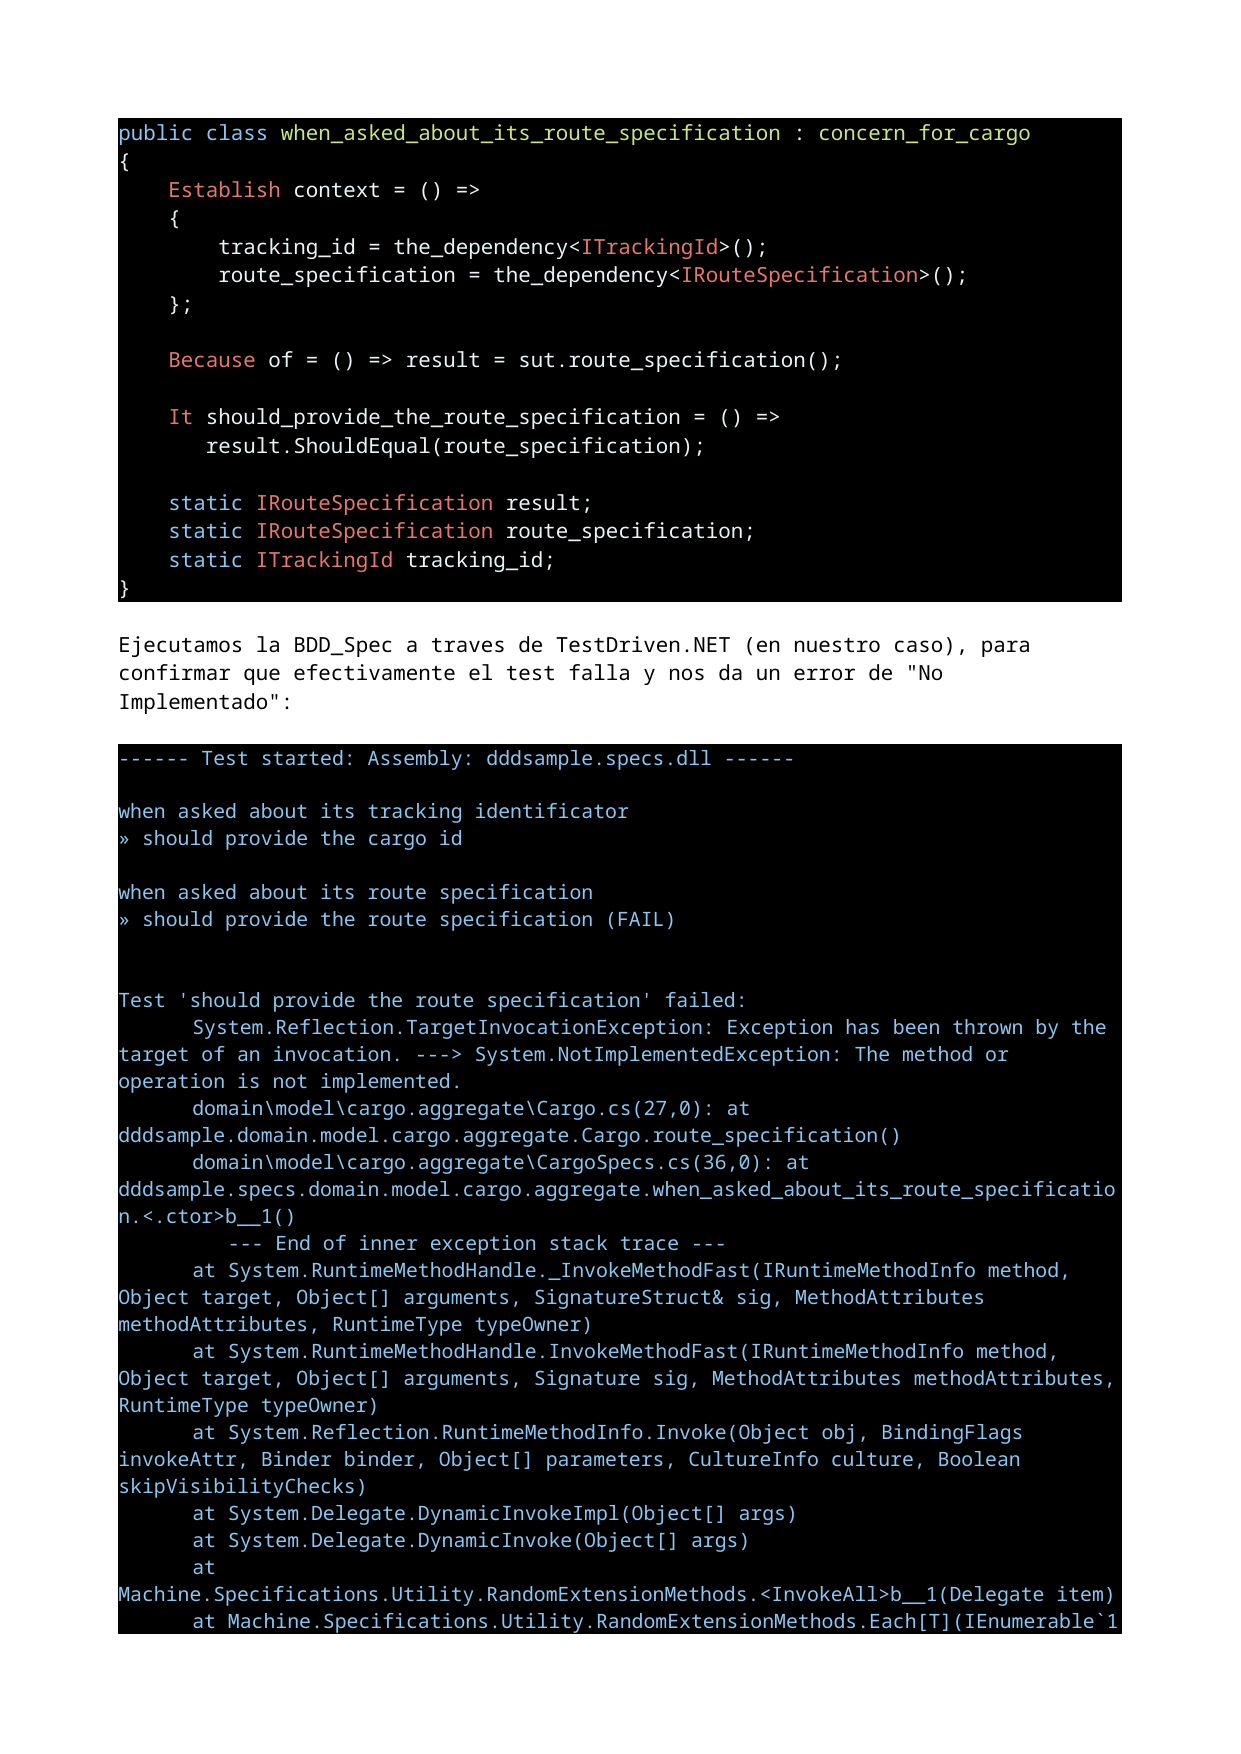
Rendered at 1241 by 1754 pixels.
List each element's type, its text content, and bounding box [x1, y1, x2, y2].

text route_specification = the_dependency<IRouteSpecification>(); [118, 260, 1122, 289]
text static ITrackingId tracking_id; [118, 545, 1122, 573]
text { [118, 147, 1122, 175]
text } [118, 573, 1122, 602]
text at System.Delegate.DynamicInvokeImpl(Object[] args) [118, 1499, 1122, 1526]
text at Machine.Specifications.Utility.RandomExtensionMethods.<InvokeAll>b__1(Delegate item) [118, 1553, 1122, 1607]
text Because of = () => result = sut.route_specification(); [118, 346, 1122, 374]
text --- End of inner exception stack trace --- [118, 1229, 1122, 1256]
text domain\model\cargo.aggregate\Cargo.cs(27,0): at dddsample.domain.model.cargo.aggregate.Cargo.route_specification() [118, 1094, 1122, 1148]
text { [118, 203, 1122, 232]
text tracking_id = the_dependency<ITrackingId>(); [118, 232, 1122, 260]
text Ejecutamos la BDD_Spec a traves de TestDriven.NET (en nuestro caso), para confirmar que efectivamente el test falla y nos da un error de "No Implementado": [118, 630, 1122, 715]
text System.Reflection.TargetInvocationException: Exception has been thrown by the target of an invocation. ---> System.NotImplementedException: The method or operation is not implemented. [118, 1013, 1122, 1094]
text when asked about its route specification [118, 879, 1122, 906]
text » should provide the cargo id [118, 825, 1122, 852]
text static IRouteSpecification result; [118, 488, 1122, 516]
text » should provide the route specification (FAIL) [118, 906, 1122, 933]
text at System.Delegate.DynamicInvoke(Object[] args) [118, 1526, 1122, 1553]
text It should_provide_the_route_specification = () => [118, 402, 1122, 431]
text at System.RuntimeMethodHandle._InvokeMethodFast(IRuntimeMethodInfo method, Object target, Object[] arguments, SignatureStruct& sig, MethodAttributes methodAttributes, RuntimeType typeOwner) [118, 1256, 1122, 1337]
text when asked about its tracking identificator [118, 798, 1122, 825]
text domain\model\cargo.aggregate\CargoSpecs.cs(36,0): at dddsample.specs.domain.model.cargo.aggregate.when_asked_about_its_route_specification.<.ctor>b__1() [118, 1148, 1122, 1229]
text }; [118, 289, 1122, 317]
text at System.Reflection.RuntimeMethodInfo.Invoke(Object obj, BindingFlags invokeAttr, Binder binder, Object[] parameters, CultureInfo culture, Boolean skipVisibilityChecks) [118, 1418, 1122, 1499]
text at System.RuntimeMethodHandle.InvokeMethodFast(IRuntimeMethodInfo method, Object target, Object[] arguments, Signature sig, MethodAttributes methodAttributes, RuntimeType typeOwner) [118, 1337, 1122, 1418]
text ------ Test started: Assembly: dddsample.specs.dll ------ [118, 744, 1122, 771]
text static IRouteSpecification route_specification; [118, 516, 1122, 545]
text result.ShouldEqual(route_specification); [118, 431, 1122, 459]
text public class when_asked_about_its_route_specification : concern_for_cargo [118, 118, 1122, 147]
text Test 'should provide the route specification' failed: [118, 987, 1122, 1013]
text Establish context = () => [118, 175, 1122, 203]
text at Machine.Specifications.Utility.RandomExtensionMethods.Each[T](IEnumerable`1 [118, 1607, 1122, 1634]
